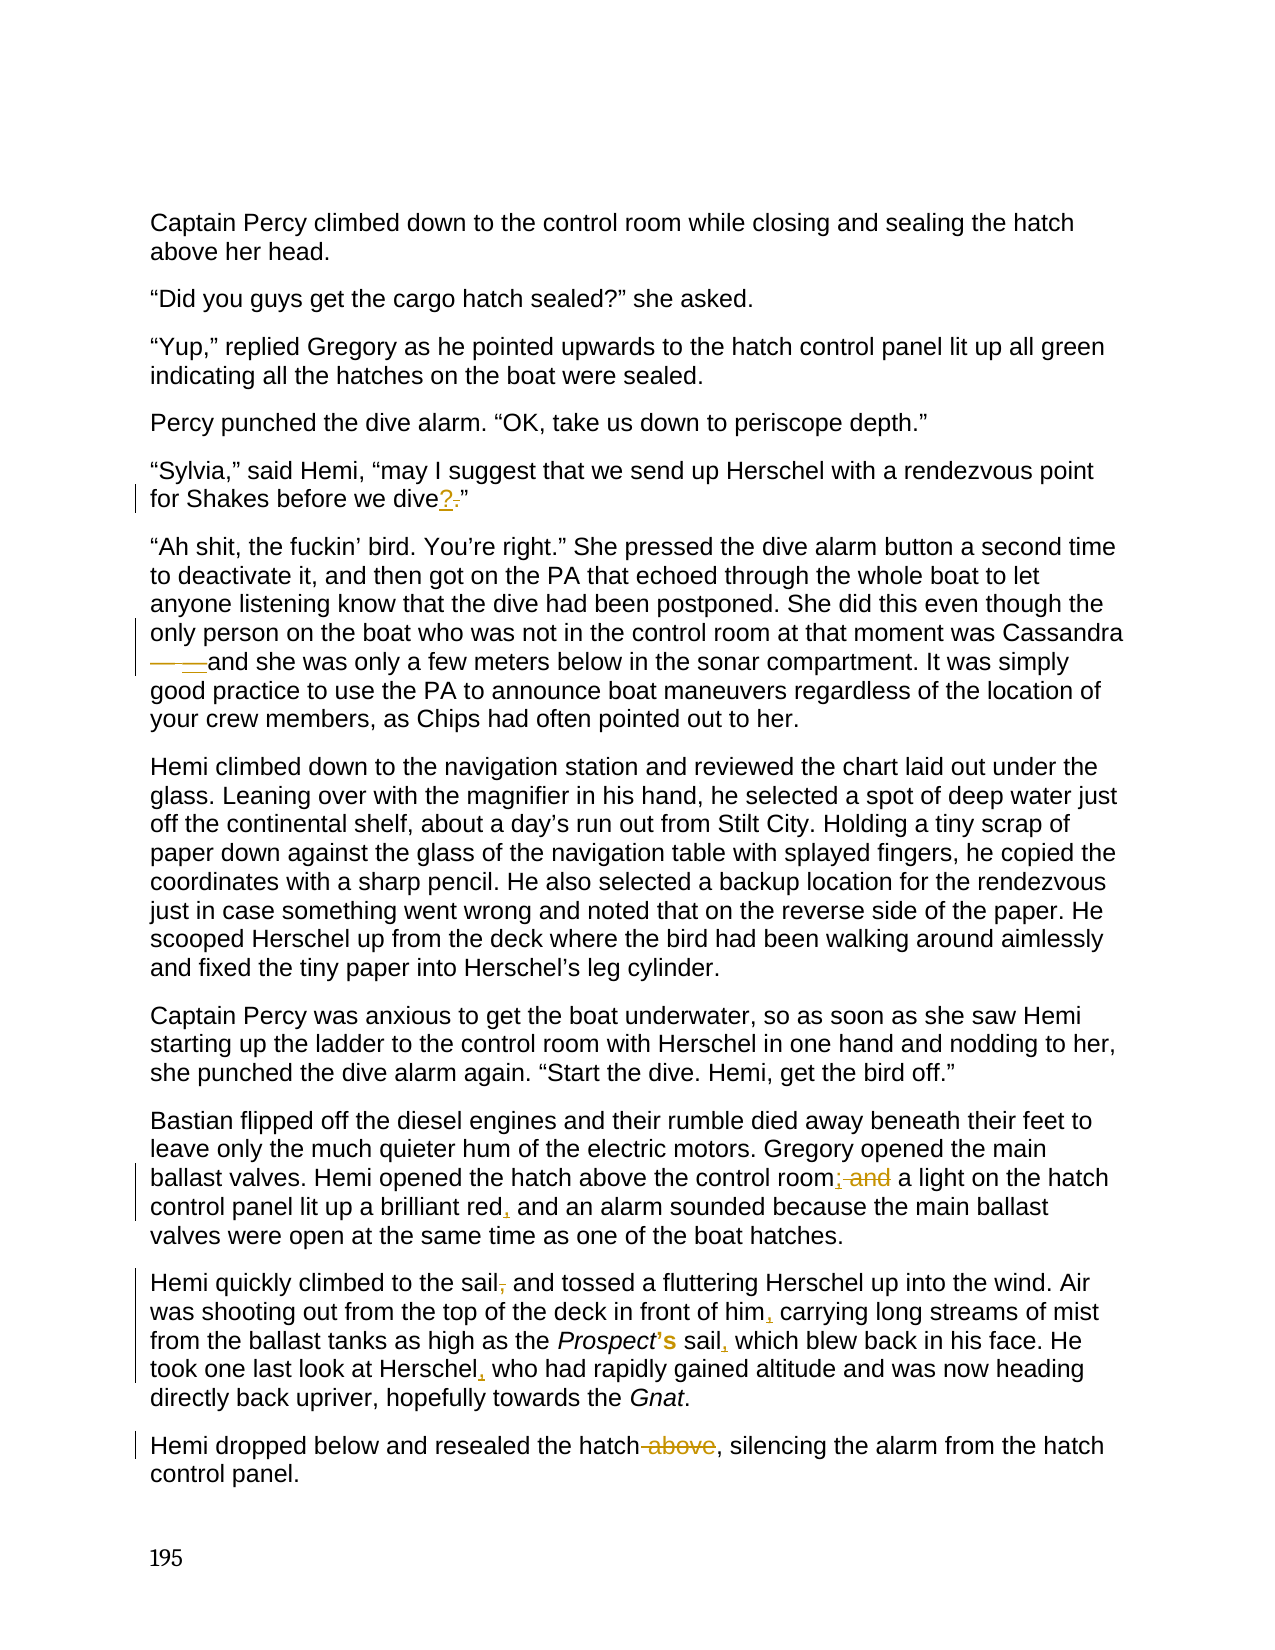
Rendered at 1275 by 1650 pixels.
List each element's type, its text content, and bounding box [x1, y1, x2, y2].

text “Ah shit, the fuckin’ bird. You’re right.” She pressed the dive alarm button a second time to deactivate it, and then got on the PA that echoed through the whole boat to let anyone listening know that the dive had been postponed. She did this even though the only person on the boat who was not in the control room at that moment was Cassandra—and she was only a few meters below in the sonar compartment. It was simply good practice to use the PA to announce boat maneuvers regardless of the location of your crew members, as Chips had often pointed out to her. [150, 532, 1125, 733]
text Hemi dropped below and resealed the hatch, silencing the alarm from the hatch control panel. [150, 1431, 1125, 1488]
text “Did you guys get the cargo hatch sealed?” she asked. [150, 284, 1125, 313]
text “Yup,” replied Gregory as he pointed upwards to the hatch control panel lit up all green indicating all the hatches on the boat were sealed. [150, 332, 1125, 389]
text Hemi quickly climbed to the sail and tossed a fluttering Herschel up into the wind. Air was shooting out from the top of the deck in front of him, carrying long streams of mist from the ballast tanks as high as the Prospect’s sail, which blew back in his face. He took one last look at Herschel, who had rapidly gained altitude and was now heading directly back upriver, hopefully towards the Gnat. [150, 1268, 1125, 1412]
text Captain Percy was anxious to get the boat underwater, so as soon as she saw Hemi starting up the ladder to the control room with Herschel in one hand and nodding to her, she punched the dive alarm again. “Start the dive. Hemi, get the bird off.” [150, 1001, 1125, 1087]
text Percy punched the dive alarm. “OK, take us down to periscope depth.” [150, 408, 1125, 437]
text Captain Percy climbed down to the control room while closing and sealing the hatch above her head. [150, 208, 1125, 266]
text Hemi climbed down to the navigation station and reviewed the chart laid out under the glass. Leaning over with the magnifier in his hand, he selected a spot of deep water just off the continental shelf, about a day’s run out from Stilt City. Holding a tiny scrap of paper down against the glass of the navigation table with splayed fingers, he copied the coordinates with a sharp pencil. He also selected a backup location for the rendezvous just in case something went wrong and noted that on the reverse side of the paper. He scooped Herschel up from the deck where the bird had been walking around aimlessly and fixed the tiny paper into Herschel’s leg cylinder. [150, 752, 1125, 982]
text Bastian flipped off the diesel engines and their rumble died away beneath their feet to leave only the much quieter hum of the electric motors. Gregory opened the main ballast valves. Hemi opened the hatch above the control room; a light on the hatch control panel lit up a brilliant red, and an alarm sounded because the main ballast valves were open at the same time as one of the boat hatches. [150, 1106, 1125, 1249]
text “Sylvia,” said Hemi, “may I suggest that we send up Herschel with a rendezvous point for Shakes before we dive?” [150, 456, 1125, 513]
